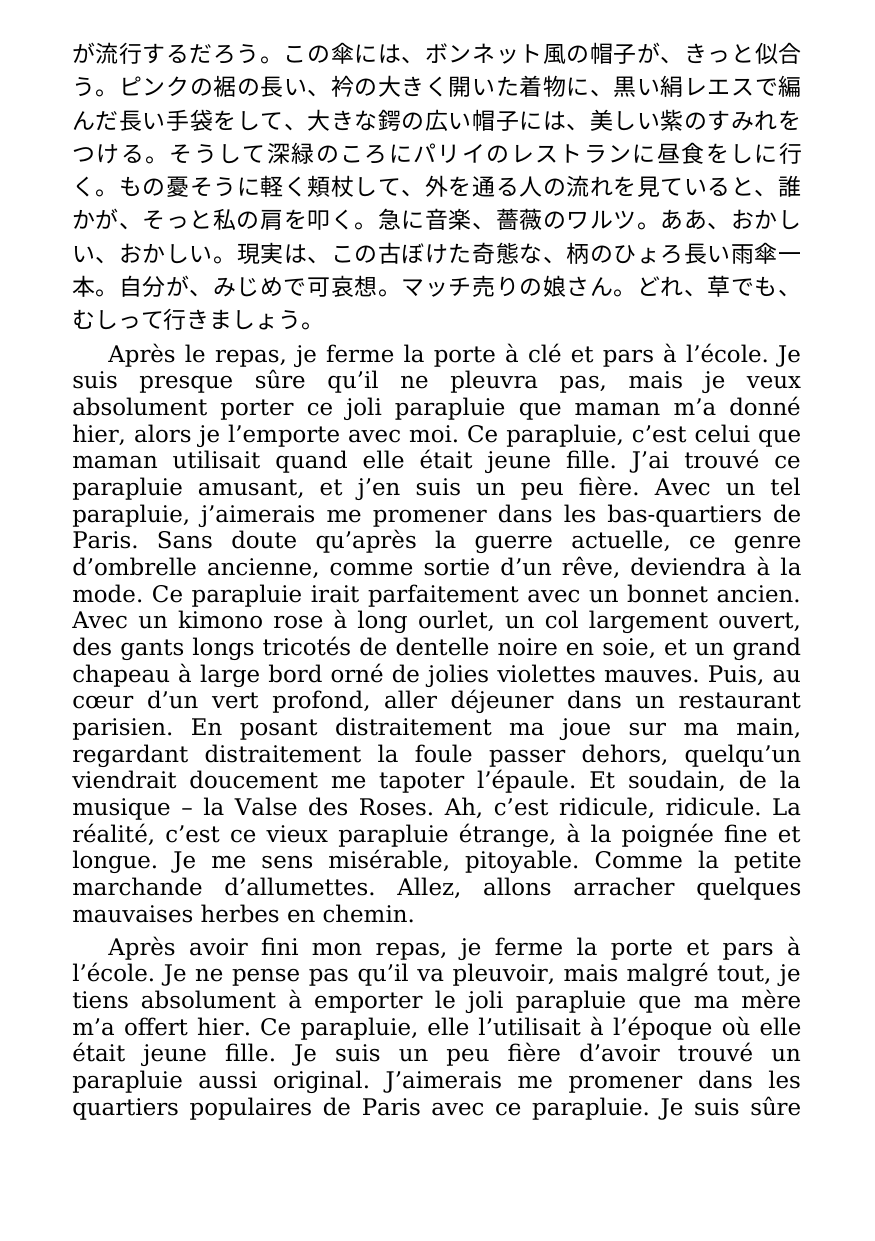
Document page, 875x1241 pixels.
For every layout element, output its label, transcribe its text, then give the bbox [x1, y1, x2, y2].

text が流行するだろう。この傘には、ボンネット風の帽子が、きっと似合う。ピンクの裾の長い、衿の大きく開いた着物に、黒い絹レエスで編んだ長い手袋をして、大きな鍔の広い帽子には、美しい紫のすみれをつける。そうして深緑のころにパリイのレストランに昼食をしに行く。もの憂そうに軽く頬杖して、外を通る人の流れを見ていると、誰かが、そっと私の肩を叩く。急に音楽、薔薇のワルツ。ああ、おかしい、おかしい。現実は、この古ぼけた奇態な、柄のひょろ長い雨傘一本。自分が、みじめで可哀想。マッチ売りの娘さん。どれ、草でも、むしって行きましょう。 [72, 36, 802, 335]
text Après le repas, je ferme la porte à clé et pars à l’école. Je suis presque sûre qu’il ne pleuvra pas, mais je veux absolument porter ce joli parapluie que maman m’a donné hier, alors je l’emporte avec moi. Ce parapluie, c’est celui que maman utilisait quand elle était jeune fille. J’ai trouvé ce parapluie amusant, et j’en suis un peu fière. Avec un tel parapluie, j’aimerais me promener dans les bas-quartiers de Paris. Sans doute qu’après la guerre actuelle, ce genre d’ombrelle ancienne, comme sortie d’un rêve, deviendra à la mode. Ce parapluie irait parfaitement avec un bonnet ancien. Avec un kimono rose à long ourlet, un col largement ouvert, des gants longs tricotés de dentelle noire en soie, et un grand chapeau à large bord orné de jolies violettes mauves. Puis, au cœur d’un vert profond, aller déjeuner dans un restaurant parisien. En posant distraitement ma joue sur ma main, regardant distraitement la foule passer dehors, quelqu’un viendrait doucement me tapoter l’épaule. Et soudain, de la musique – la Valse des Roses. Ah, c’est ridicule, ridicule. La réalité, c’est ce vieux parapluie étrange, à la poignée fine et longue. Je me sens misérable, pitoyable. Comme la petite marchande d’allumettes. Allez, allons arracher quelques mauvaises herbes en chemin. [72, 341, 802, 928]
text Après avoir fini mon repas, je ferme la porte et pars à l’école. Je ne pense pas qu’il va pleuvoir, mais malgré tout, je tiens absolument à emporter le joli parapluie que ma mère m’a offert hier. Ce parapluie, elle l’utilisait à l’époque où elle était jeune fille. Je suis un peu fière d’avoir trouvé un parapluie aussi original. J’aimerais me promener dans les quartiers populaires de Paris avec ce parapluie. Je suis sûre [72, 934, 802, 1120]
